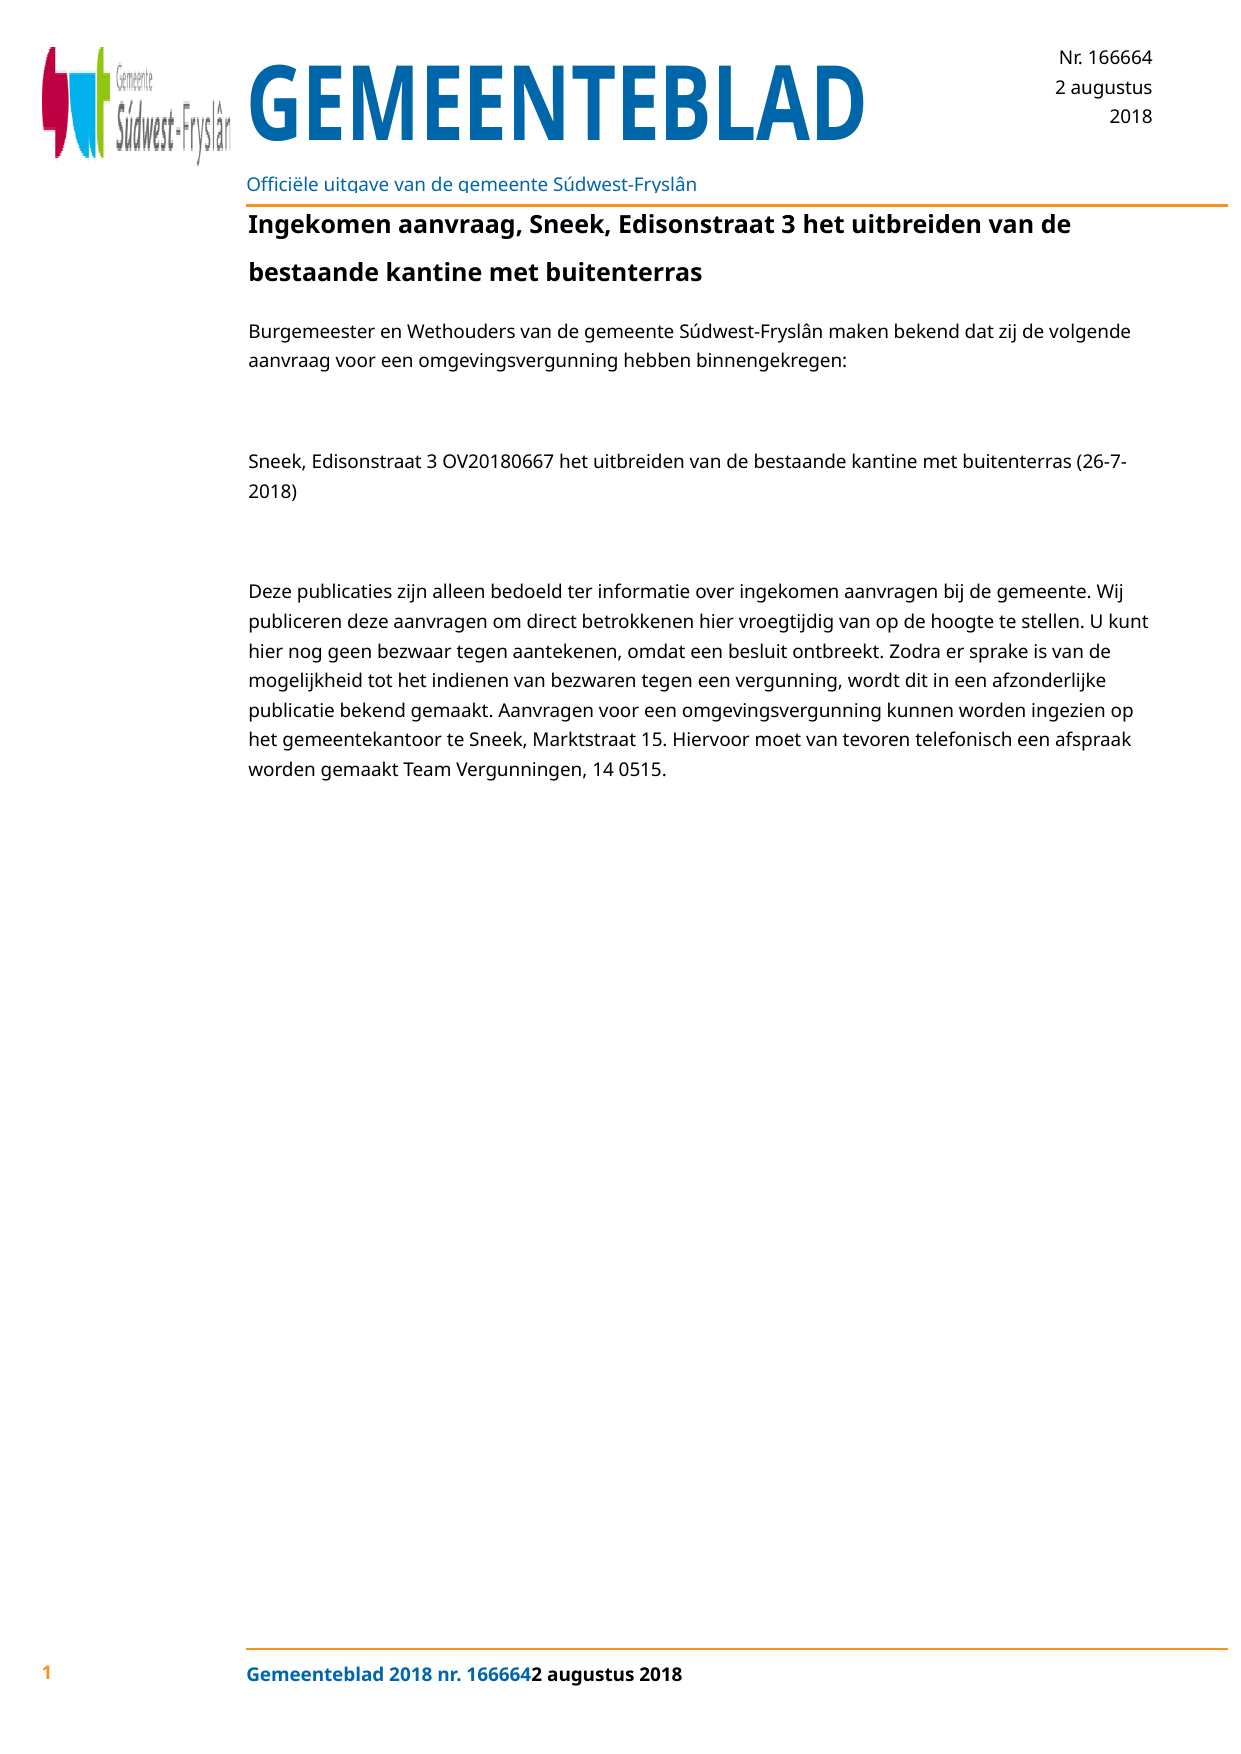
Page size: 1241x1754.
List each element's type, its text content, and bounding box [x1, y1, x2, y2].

picture [41, 47, 231, 172]
text Ingekomen aanvraag, Sneek, Edisonstraat 3 het uitbreiden van de bestaande kantine met buitenterras [248, 207, 1152, 288]
text Deze publicaties zijn alleen bedoeld ter informatie over ingekomen aanvragen bij de gemeente. Wij publiceren deze aanvragen om direct betrokkenen hier vroegtijdig van op de hoogte te stellen. U kunt hier nog geen bezwaar tegen aantekenen, omdat een besluit ontbreekt. Zodra er sprake is van de mogelijkheid tot het indienen van bezwaren tegen een vergunning, wordt dit in een afzonderlijke publicatie bekend gemaakt. Aanvragen voor een omgevingsvergunning kunnen worden ingezien op het gemeentekantoor te Sneek, Marktstraat 15. Hiervoor moet van tevoren telefonisch een afspraak worden gemaakt Team Vergunningen, 14 0515. [248, 579, 1152, 782]
text Sneek, Edisonstraat 3 OV20180667 het uitbreiden van de bestaande kantine met buitenterras (26-7-2018) [248, 448, 1152, 504]
text Burgemeester en Wethouders van de gemeente Súdwest-Fryslân maken bekend dat zij de volgende aanvraag voor een omgevingsvergunning hebben binnengekregen: [248, 318, 1152, 373]
